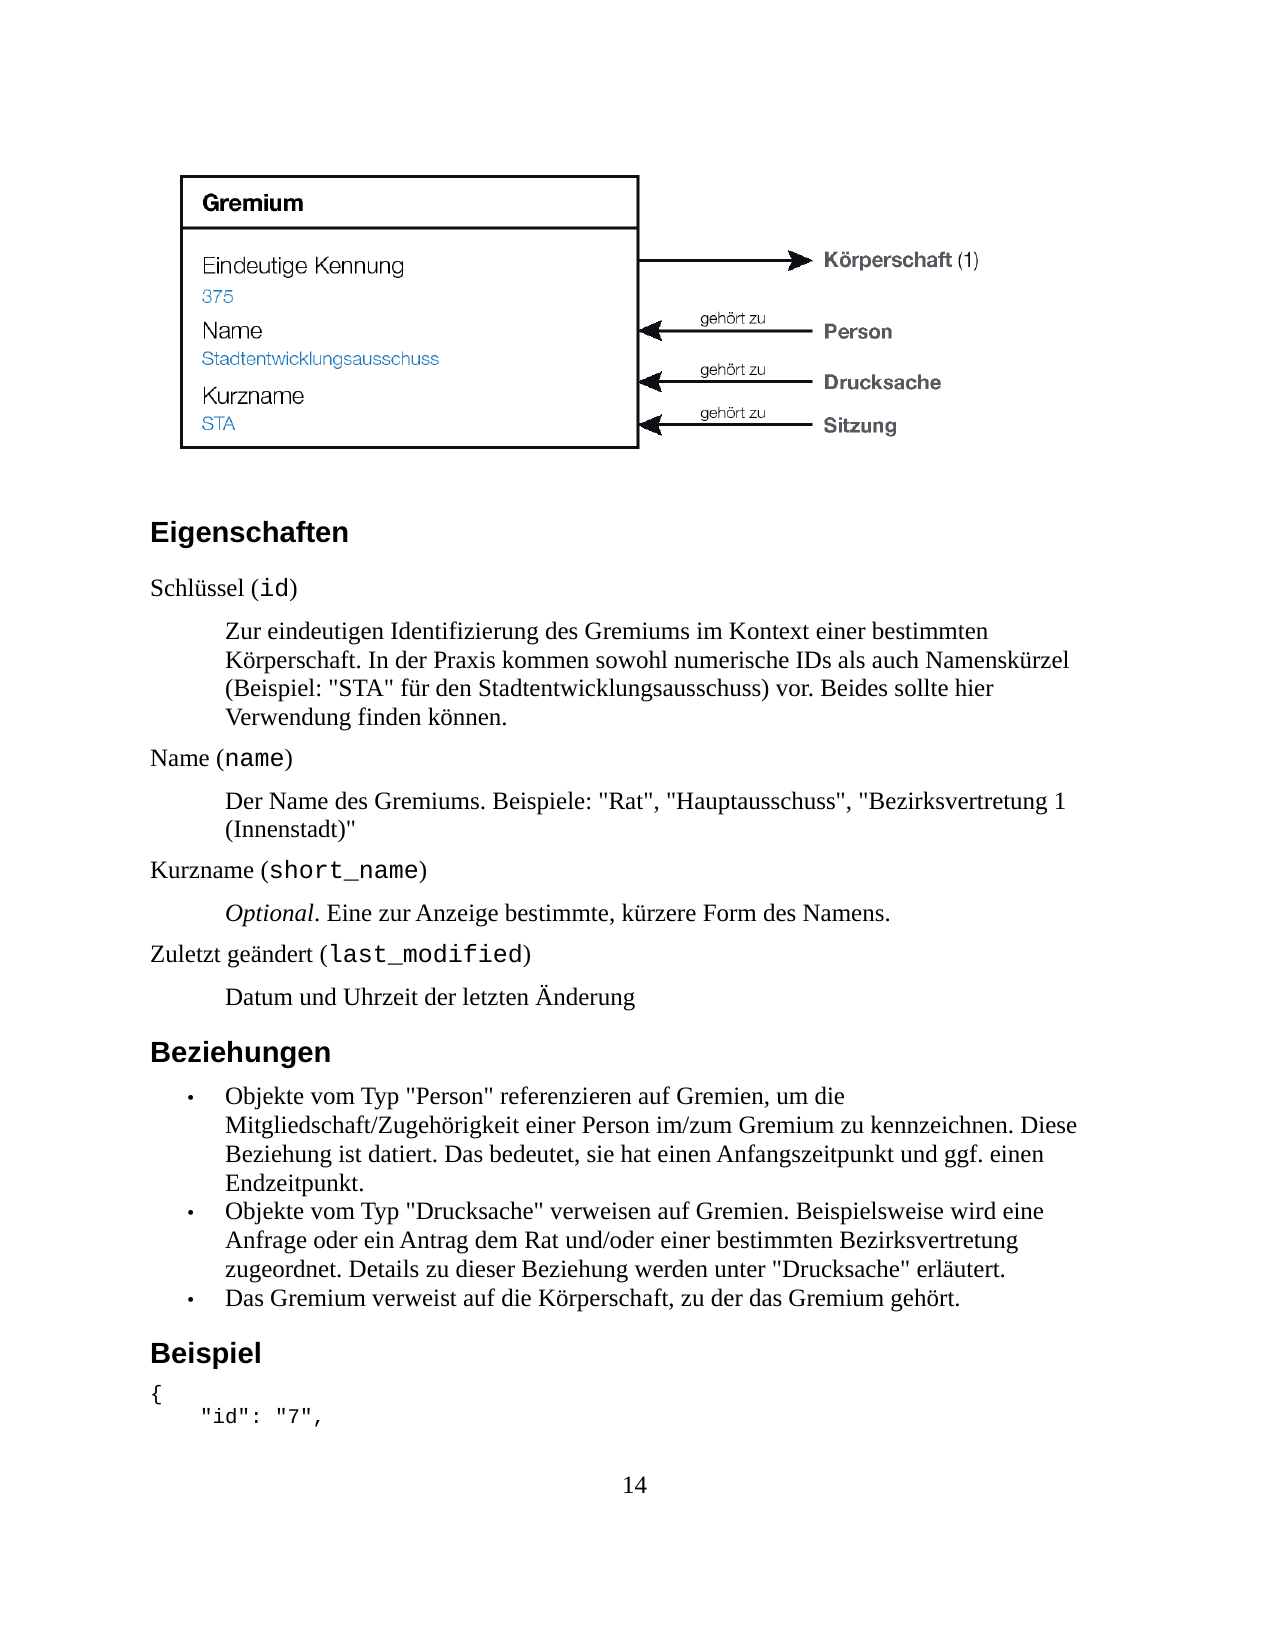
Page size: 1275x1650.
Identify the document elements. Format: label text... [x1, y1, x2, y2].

text Schlüssel (id) [150, 573, 1125, 604]
text Datum und Uhrzeit der letzten Änderung [225, 982, 1125, 1010]
list Objekte vom Typ "Person" referenzieren auf Gremien, um die Mitgliedschaft/Zugehörigkeit einer Person im/zum Gremium zu kennzeichnen. Diese Beziehung ist datiert. Das bedeutet, sie hat einen Anfangszeitpunkt und ggf. einen Endzeitpunkt. [187, 1081, 1125, 1196]
text { [150, 1382, 1125, 1406]
subtitle Beispiel [150, 1336, 1125, 1370]
text Name (name) [150, 743, 1125, 774]
list Objekte vom Typ "Drucksache" verweisen auf Gremien. Beispielsweise wird eine Anfrage oder ein Antrag dem Rat und/oder einer bestimmten Bezirksvertretung zugeordnet. Details zu dieser Beziehung werden unter "Drucksache" erläutert. [187, 1196, 1125, 1283]
text Der Name des Gremiums. Beispiele: "Rat", "Hauptausschuss", "Bezirksvertretung 1 (Innenstadt)" [225, 786, 1125, 843]
text Optional. Eine zur Anzeige bestimmte, kürzere Form des Namens. [225, 898, 1125, 927]
subtitle Beziehungen [150, 1035, 1125, 1069]
list Das Gremium verweist auf die Körperschaft, zu der das Gremium gehört. [187, 1283, 1125, 1311]
picture [150, 150, 992, 482]
text Zur eindeutigen Identifizierung des Gremiums im Kontext einer bestimmten Körperschaft. In der Praxis kommen sowohl numerische IDs als auch Namenskürzel (Beispiel: "STA" für den Stadtentwicklungsausschuss) vor. Beides sollte hier Verwendung finden können. [225, 616, 1125, 731]
subtitle Eigenschaften [150, 515, 1125, 549]
text "id": "7", [150, 1406, 1125, 1430]
text Kurzname (short_name) [150, 855, 1125, 886]
text Zuletzt geändert (last_modified) [150, 939, 1125, 970]
